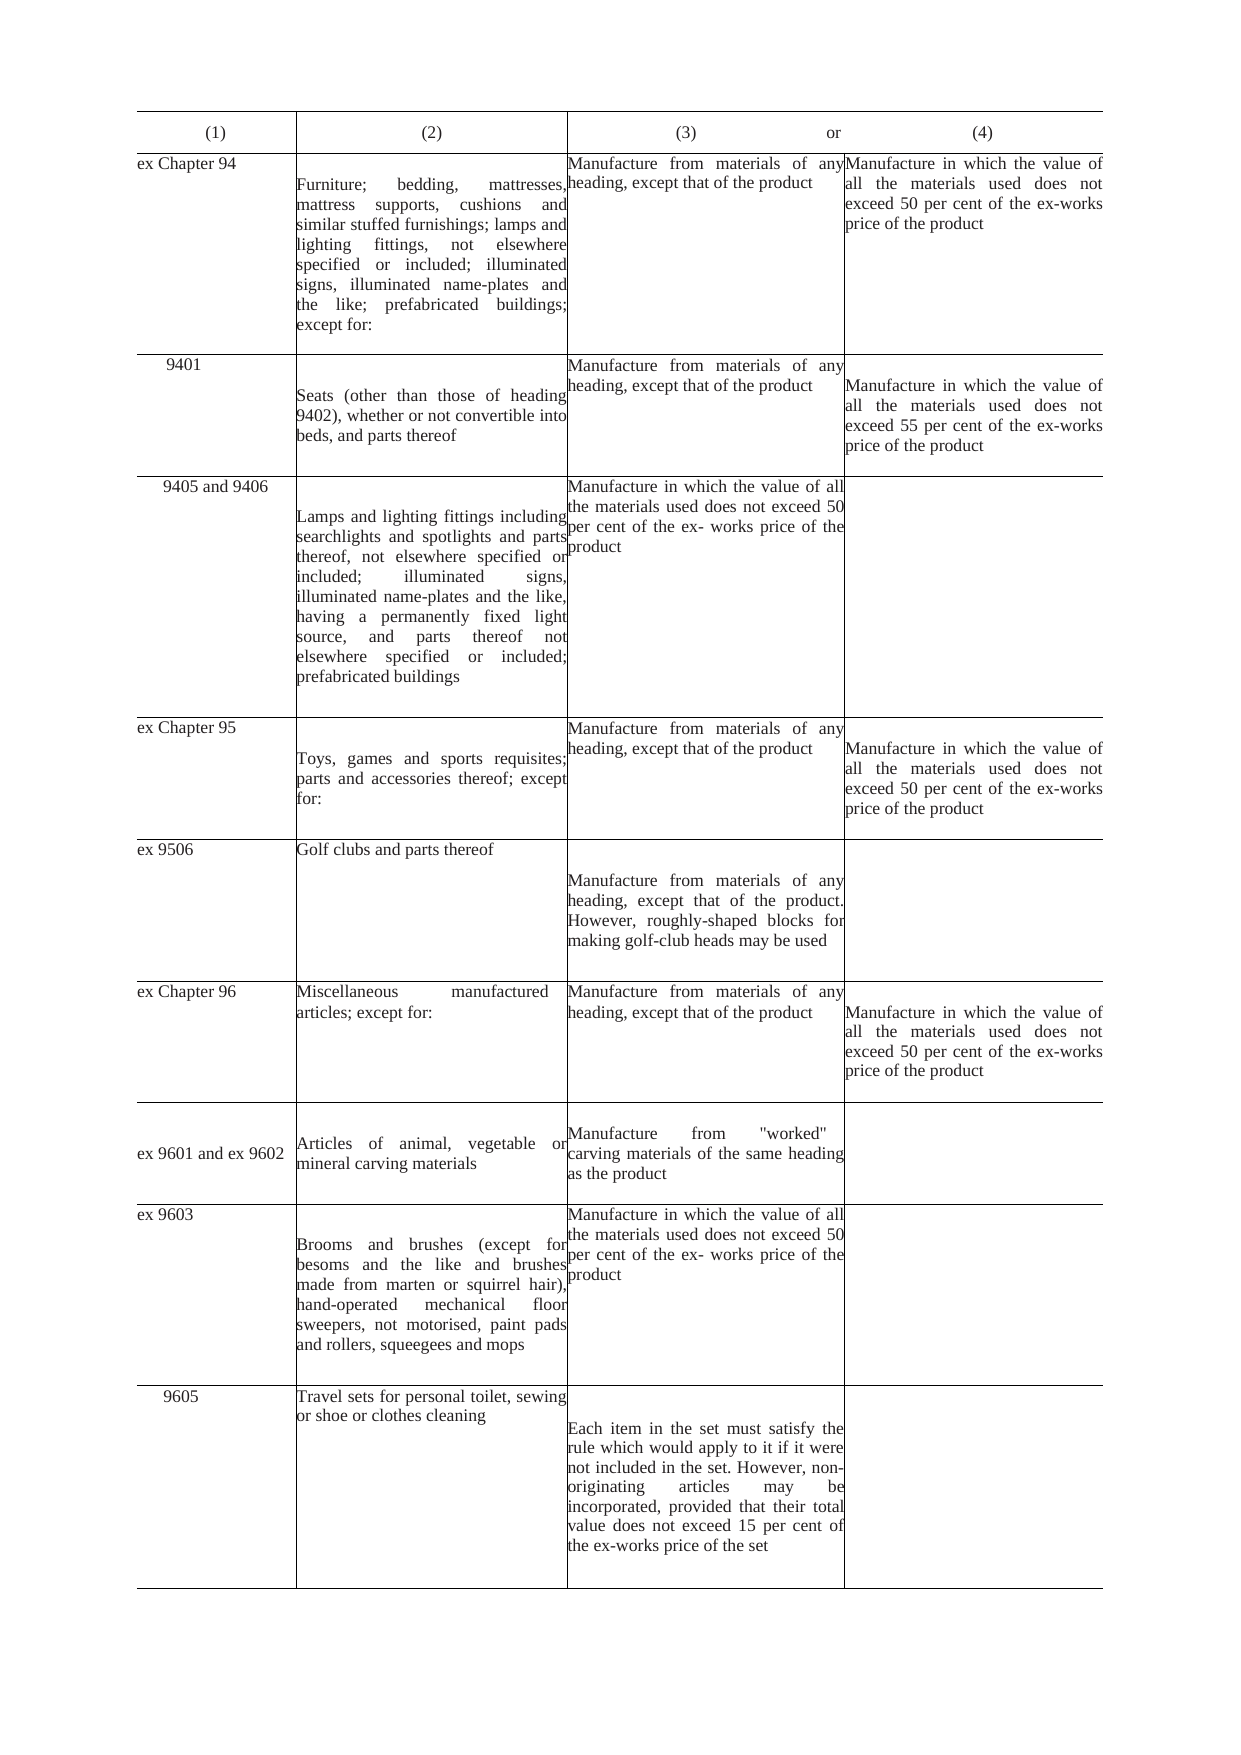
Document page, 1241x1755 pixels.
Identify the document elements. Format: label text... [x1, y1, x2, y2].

table_cell Manufacture in which the value of all the materials used does not exceed 50 per cent of the ex-works price of the product [845, 718, 1103, 839]
table_cell [845, 1386, 1103, 1588]
table_cell Manufacture from materials of any heading, except that of the product [568, 718, 844, 839]
table_cell Manufacture from materials of any heading, except that of the product [568, 982, 844, 1102]
table_cell Toys, games and sports requisites; parts and accessories thereof; except for: [297, 718, 567, 839]
table_cell 9401 [137, 355, 296, 476]
table_cell Golf clubs and parts thereof [297, 840, 567, 981]
table_cell ex Chapter 94 [137, 154, 296, 354]
table_cell Manufacture in which the value of all the materials used does not exceed 50 per cent of the ex- works price of the product [568, 477, 844, 717]
table_cell Travel sets for personal toilet, sewing or shoe or clothes cleaning [297, 1386, 567, 1588]
table_cell [845, 477, 1103, 717]
table_cell 9405 and 9406 [137, 477, 296, 717]
table_cell Manufacture in which the value of all the materials used does not exceed 50 per cent of the ex-works price of the product [845, 154, 1103, 354]
table_cell Brooms and brushes (except for besoms and the like and brushes made from marten or squirrel hair), hand-operated mechanical floor sweepers, not motorised, paint pads and rollers, squeegees and mops [297, 1205, 567, 1385]
table_cell 9605 [137, 1386, 296, 1588]
table_cell Manufacture from "worked" carving materials of the same heading as the product [568, 1103, 844, 1203]
table_cell ex 9601 and ex 9602 [137, 1103, 296, 1203]
table_cell Manufacture in which the value of all the materials used does not exceed 50 per cent of the ex- works price of the product [568, 1205, 844, 1385]
table_cell [845, 840, 1103, 981]
table_cell ex 9603 [137, 1205, 296, 1385]
table_cell ex Chapter 96 [137, 982, 296, 1102]
table_cell [845, 1205, 1103, 1385]
table_header (3) or (4) [568, 112, 1103, 153]
table_cell Manufacture in which the value of all the materials used does not exceed 55 per cent of the ex-works price of the product [845, 355, 1103, 476]
table_cell Miscellaneous manufactured articles; except for: [297, 982, 567, 1102]
table_cell Manufacture from materials of any heading, except that of the product [568, 154, 844, 354]
table_cell Lamps and lighting fittings including searchlights and spot­lights and parts thereof, not elsewhere specified or included; illuminated signs, illuminated name-plates and the like, having a permanently fixed light source, and parts thereof not elsewhere specified or included; prefabricated buildings [297, 477, 567, 717]
table_cell Articles of animal, vegetable or mineral carving materials [297, 1103, 567, 1203]
table_header (1) [137, 112, 296, 153]
table_cell Each item in the set must satisfy the rule which would apply to it if it were not included in the set. However, non-originating articles may be incorporated, provided that their total value does not exceed 15 per cent of the ex-works price of the set [568, 1386, 844, 1588]
table_cell Furniture; bedding, mattresses, mattress supports, cushions and similar stuffed furnishings; lamps and lighting fittings, not elsewhere specified or included; illuminated signs, illuminated name-plates and the like; prefab­ricated buildings; except for: [297, 154, 567, 354]
table_header (2) [297, 112, 567, 153]
table_cell Manufacture from materials of any heading, except that of the product [568, 355, 844, 476]
table_cell Seats (other than those of heading 9402), whether or not convertible into beds, and parts thereof [297, 355, 567, 476]
table_cell Manufacture in which the value of all the materials used does not exceed 50 per cent of the ex-works price of the product [845, 982, 1103, 1102]
table_cell ex Chapter 95 [137, 718, 296, 839]
table_cell [845, 1103, 1103, 1203]
table_cell Manufacture from materials of any heading, except that of the product. However, roughly-shaped blocks for making golf-club heads may be used [568, 840, 844, 981]
table_cell ex 9506 [137, 840, 296, 981]
